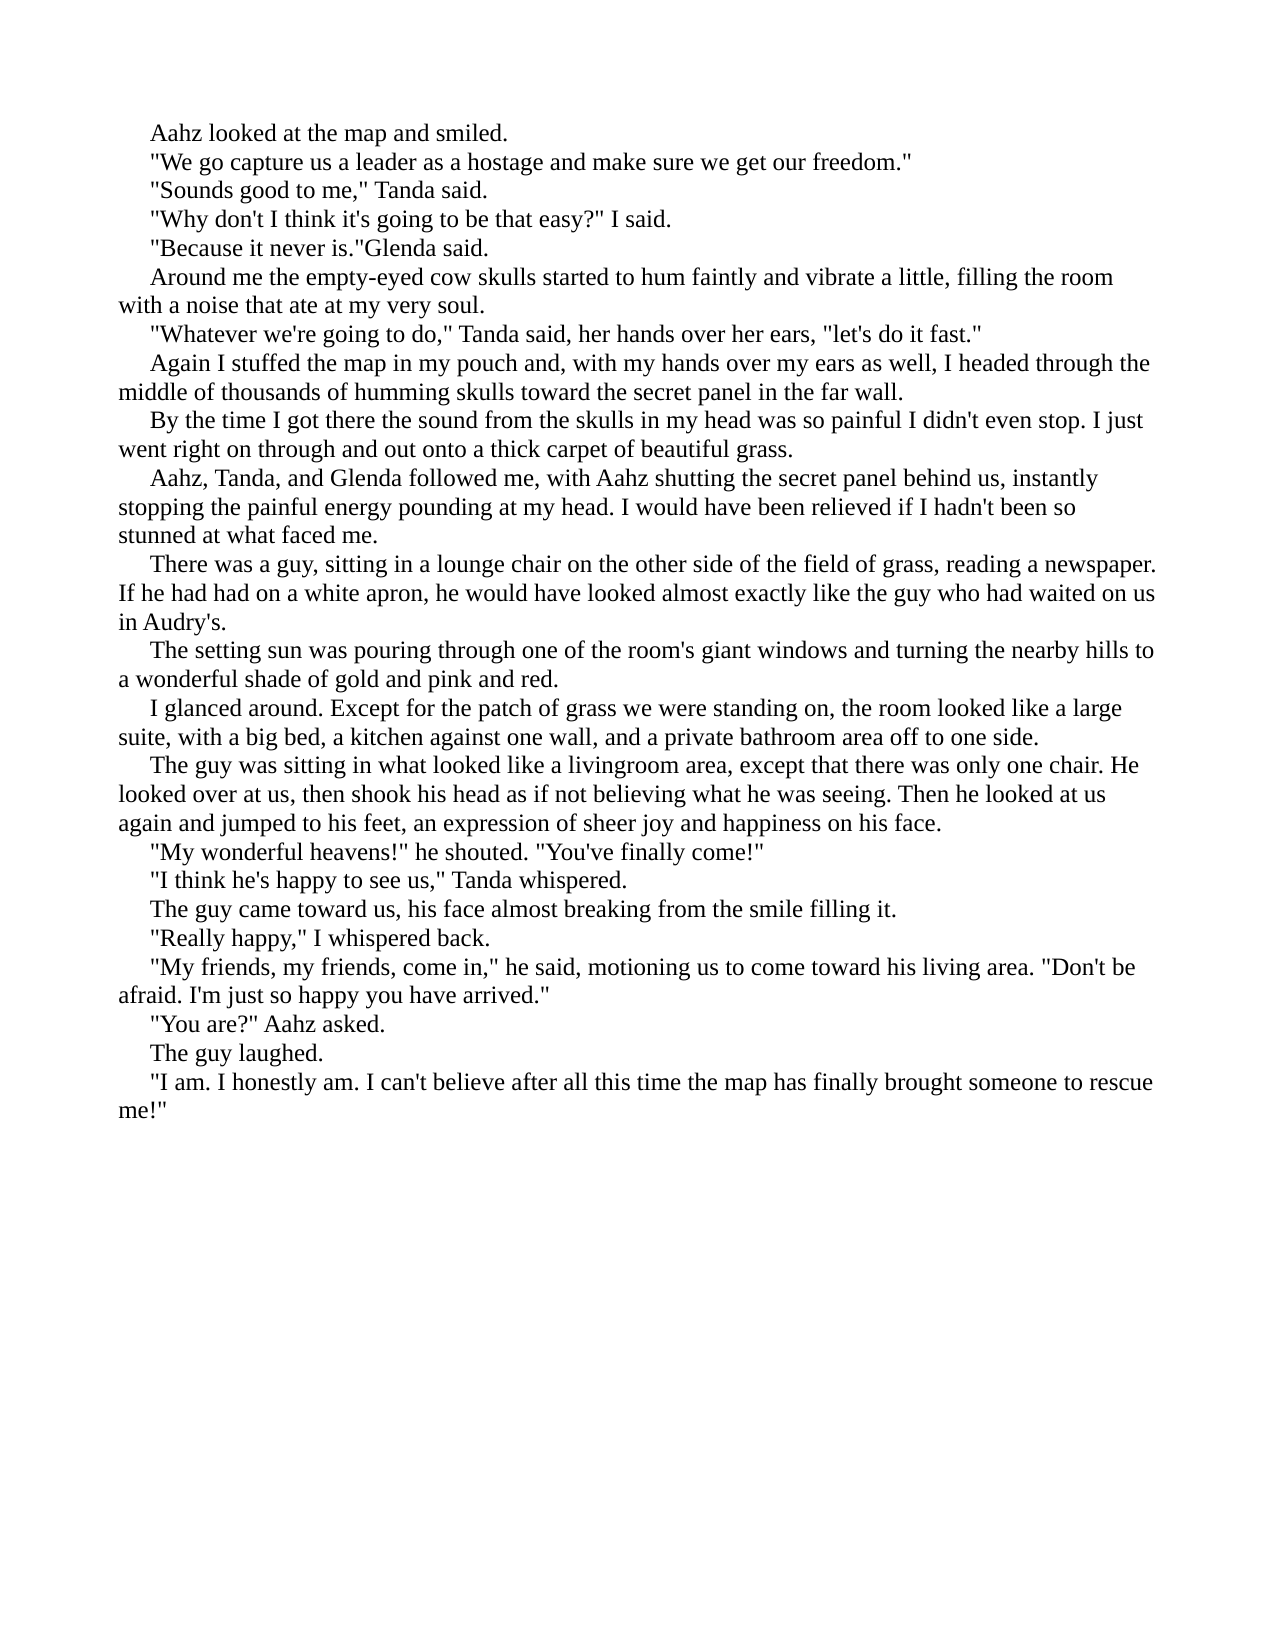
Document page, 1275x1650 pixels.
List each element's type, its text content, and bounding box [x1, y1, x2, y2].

text The guy came toward us, his face almost breaking from the smile filling it. [118, 894, 1157, 923]
text Again I stuffed the map in my pouch and, with my hands over my ears as well, I headed through the middle of thousands of humming skulls toward the secret panel in the far wall. [118, 348, 1157, 406]
text The guy laughed. [118, 1038, 1157, 1067]
text "Whatever we're going to do," Tanda said, her hands over her ears, "let's do it fast." [118, 319, 1157, 348]
text There was a guy, sitting in a lounge chair on the other side of the field of grass, reading a newspaper. If he had had on a white apron, he would have looked almost exactly like the guy who had waited on us in Audry's. [118, 549, 1157, 636]
text "I am. I honestly am. I can't believe after all this time the map has finally brought someone to rescue me!" [118, 1067, 1157, 1124]
text Aahz looked at the map and smiled. [118, 118, 1157, 147]
text I glanced around. Except for the patch of grass we were standing on, the room looked like a large suite, with a big bed, a kitchen against one wall, and a private bathroom area off to one side. [118, 693, 1157, 751]
text "My friends, my friends, come in," he said, motioning us to come toward his living area. "Don't be afraid. I'm just so happy you have arrived." [118, 952, 1157, 1009]
text "We go capture us a leader as a hostage and make sure we get our freedom." [118, 147, 1157, 176]
text "Sounds good to me," Tanda said. [118, 176, 1157, 204]
text "Really happy," I whispered back. [118, 923, 1157, 952]
text "Because it never is."Glenda said. [118, 233, 1157, 262]
text "I think he's happy to see us," Tanda whispered. [118, 866, 1157, 894]
text "My wonderful heavens!" he shouted. "You've finally come!" [118, 837, 1157, 866]
text By the time I got there the sound from the skulls in my head was so painful I didn't even stop. I just went right on through and out onto a thick carpet of beautiful grass. [118, 406, 1157, 463]
text "Why don't I think it's going to be that easy?" I said. [118, 204, 1157, 233]
text The guy was sitting in what looked like a livingroom area, except that there was only one chair. He looked over at us, then shook his head as if not believing what he was seeing. Then he looked at us again and jumped to his feet, an expression of sheer joy and happiness on his face. [118, 751, 1157, 837]
text "You are?" Aahz asked. [118, 1009, 1157, 1038]
text Aahz, Tanda, and Glenda followed me, with Aahz shutting the secret panel behind us, instantly stopping the painful energy pounding at my head. I would have been relieved if I hadn't been so stunned at what faced me. [118, 463, 1157, 549]
text The setting sun was pouring through one of the room's giant windows and turning the nearby hills to a wonderful shade of gold and pink and red. [118, 636, 1157, 693]
text Around me the empty-eyed cow skulls started to hum faintly and vibrate a little, filling the room with a noise that ate at my very soul. [118, 262, 1157, 319]
